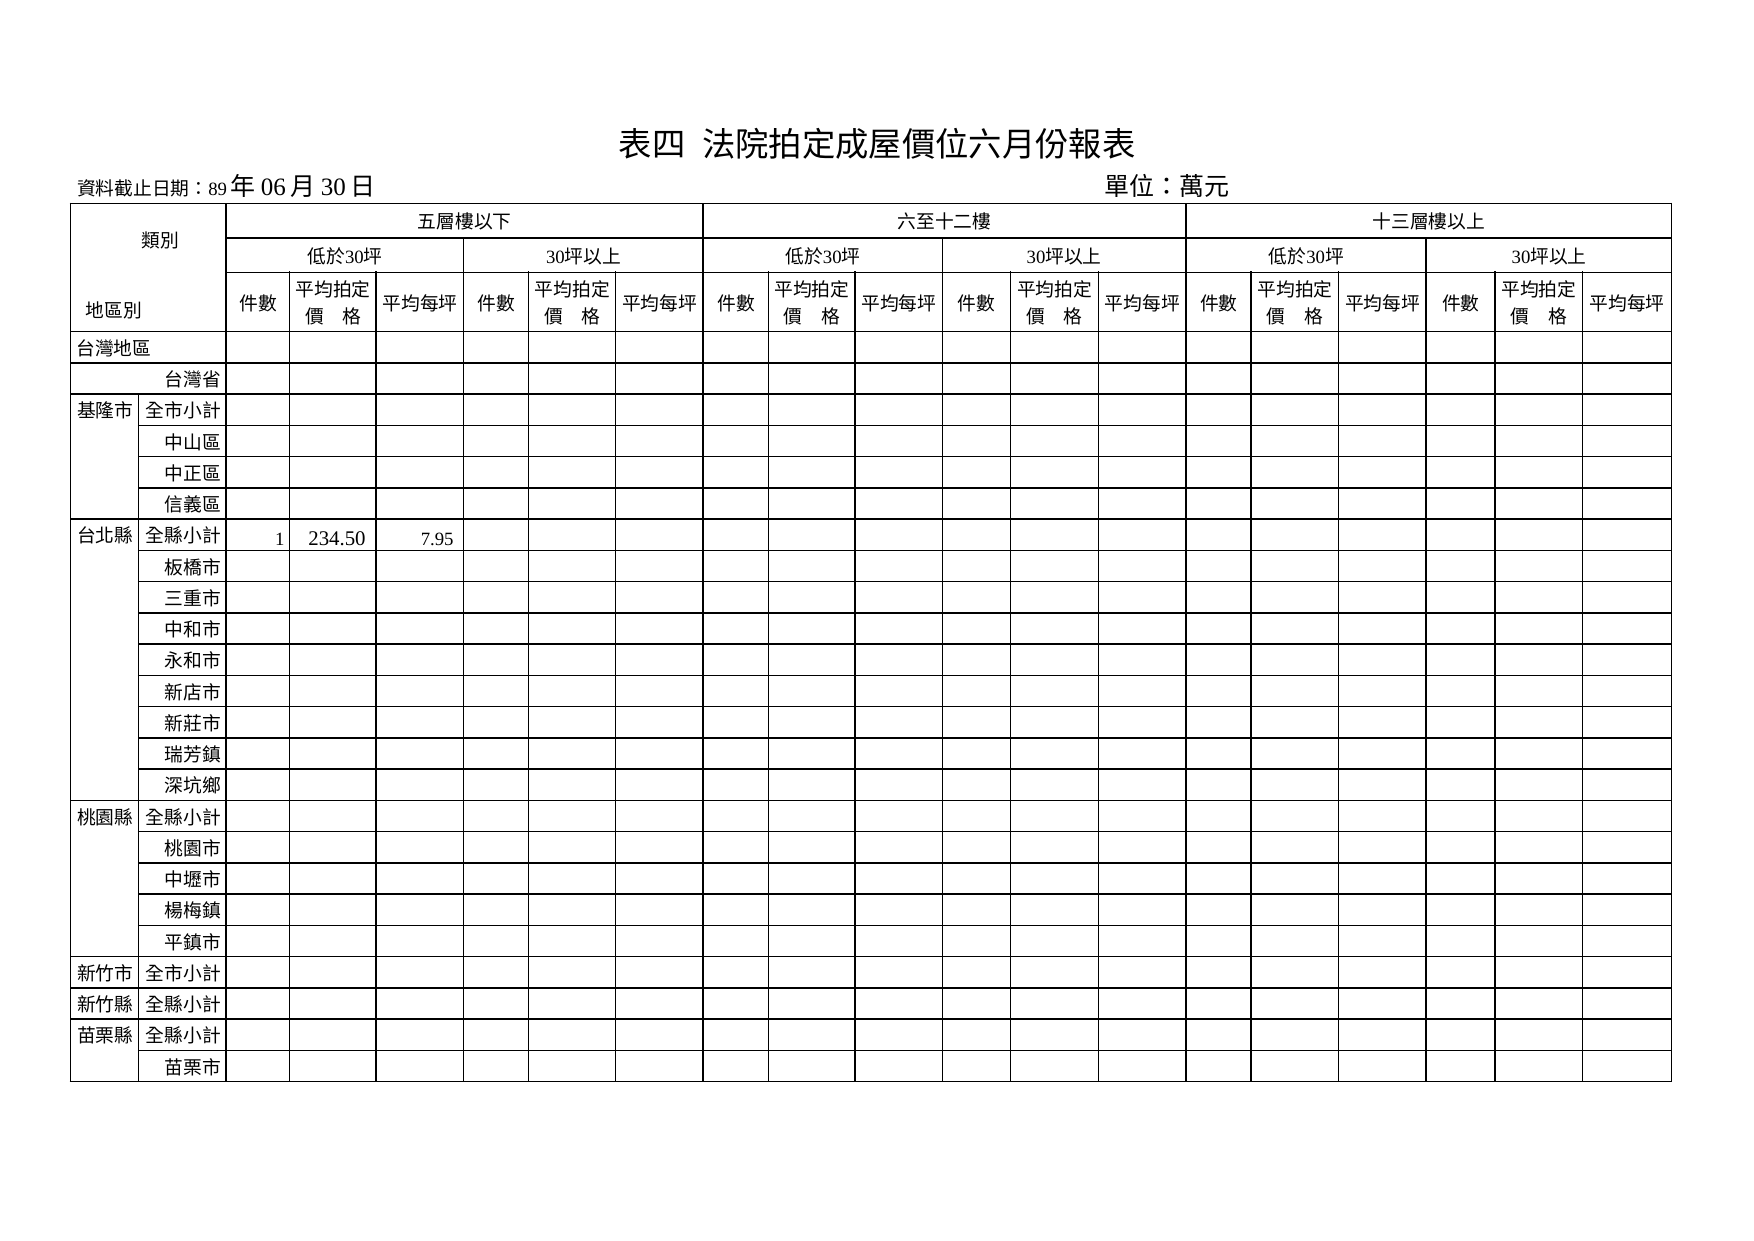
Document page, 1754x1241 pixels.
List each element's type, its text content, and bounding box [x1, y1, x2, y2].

table_cell [464, 614, 528, 643]
table_cell [1011, 1051, 1098, 1081]
table_cell [769, 614, 854, 643]
table_cell [1187, 614, 1250, 643]
table_cell [1099, 489, 1185, 518]
table_cell [529, 332, 615, 362]
table_cell [616, 1051, 702, 1081]
table_cell [227, 895, 289, 924]
table_cell [856, 864, 942, 893]
table_cell [1427, 676, 1494, 706]
table_cell [1583, 895, 1671, 924]
table_cell [1583, 332, 1671, 362]
table_cell 新莊市 [139, 707, 225, 737]
table_cell 全縣小計 [139, 520, 225, 549]
table_cell [943, 926, 1010, 956]
table_cell 平均拍定價 格 [1252, 273, 1338, 331]
table_cell 全縣小計 [139, 989, 225, 1018]
table_cell [704, 926, 768, 956]
table_header 六至十二樓 [704, 204, 1185, 237]
table_cell [769, 895, 854, 924]
table_cell [1496, 426, 1582, 456]
table_cell [704, 739, 768, 768]
table_cell [464, 676, 528, 706]
table_cell [704, 707, 768, 737]
table_cell 中山區 [139, 426, 225, 456]
table_cell 30坪以上 [943, 239, 1185, 271]
table_cell [1339, 645, 1425, 674]
table_cell [769, 676, 854, 706]
table_cell [616, 770, 702, 799]
table_cell [1099, 676, 1185, 706]
table_cell 平均每坪 [1583, 273, 1671, 331]
table_cell [769, 1020, 854, 1049]
table_cell 楊梅鎮 [139, 895, 225, 924]
table_cell [1496, 551, 1582, 581]
table_cell [1099, 1051, 1185, 1081]
table_cell 1 [227, 520, 289, 549]
table_cell 基隆市 [71, 395, 138, 424]
table_cell [1583, 989, 1671, 1018]
table_cell [1187, 957, 1250, 987]
table_cell [616, 395, 702, 424]
table_cell [1496, 457, 1582, 487]
table_cell [1099, 739, 1185, 768]
table_cell [704, 551, 768, 581]
table_cell [856, 926, 942, 956]
table_cell [943, 1020, 1010, 1049]
table_cell [377, 582, 463, 612]
table_cell [943, 645, 1010, 674]
table_cell [71, 675, 138, 706]
table_cell [377, 457, 463, 487]
table_cell [227, 926, 289, 956]
table_cell [1496, 707, 1582, 737]
table_cell [529, 457, 615, 487]
table_cell [1099, 989, 1185, 1018]
table_cell [1011, 895, 1098, 924]
table_cell [1099, 957, 1185, 987]
table_cell [856, 1020, 942, 1049]
table_cell 新店市 [139, 676, 225, 706]
table_cell [1496, 614, 1582, 643]
table_cell [616, 520, 702, 549]
table_cell [1427, 582, 1494, 612]
table_cell [377, 645, 463, 674]
table_cell [1339, 770, 1425, 799]
table_cell 板橋市 [139, 551, 225, 581]
table_cell [1339, 364, 1425, 393]
table_cell [856, 895, 942, 924]
table_cell [769, 426, 854, 456]
table_cell [227, 832, 289, 862]
table_cell 平均拍定價 格 [1011, 273, 1098, 331]
table_cell [1427, 551, 1494, 581]
table_cell [1011, 457, 1098, 487]
table_cell [290, 645, 375, 674]
table_cell [1496, 489, 1582, 518]
table_cell [290, 832, 375, 862]
table_cell [943, 1051, 1010, 1081]
table_cell [1099, 832, 1185, 862]
table_cell [943, 332, 1010, 362]
table_cell [1252, 676, 1338, 706]
table_cell [227, 489, 289, 518]
table_cell [1187, 582, 1250, 612]
table_cell [290, 739, 375, 768]
table_cell [529, 520, 615, 549]
table_cell [1187, 520, 1250, 549]
table_cell [943, 426, 1010, 456]
table_cell [704, 676, 768, 706]
table_cell [1339, 457, 1425, 487]
table_cell [769, 489, 854, 518]
table_cell [529, 582, 615, 612]
table_cell [616, 957, 702, 987]
table_cell [290, 489, 375, 518]
table_cell [616, 614, 702, 643]
table_cell [1187, 864, 1250, 893]
table_cell [1187, 332, 1250, 362]
table_cell [856, 426, 942, 456]
table_cell 平均每坪 [1339, 273, 1425, 331]
table_cell [290, 957, 375, 987]
table_cell [943, 364, 1010, 393]
table_cell [1252, 489, 1338, 518]
table_cell 平均拍定價 格 [1496, 273, 1582, 331]
table_cell [1187, 1051, 1250, 1081]
table_cell [1187, 489, 1250, 518]
table_cell [1339, 520, 1425, 549]
table_cell [71, 831, 138, 862]
table_cell [1427, 1051, 1494, 1081]
table_cell [943, 489, 1010, 518]
table_cell 信義區 [139, 489, 225, 518]
table_cell [377, 707, 463, 737]
table_cell [704, 645, 768, 674]
table_cell [71, 550, 138, 581]
table_cell [377, 739, 463, 768]
table_cell [377, 926, 463, 956]
table_cell [1583, 489, 1671, 518]
table_cell [71, 612, 138, 643]
table_cell [1099, 426, 1185, 456]
table_cell [1583, 364, 1671, 393]
table_cell 平鎮市 [139, 926, 225, 956]
table_cell [616, 864, 702, 893]
table_cell [1339, 676, 1425, 706]
table_cell [1099, 1020, 1185, 1049]
table_cell 平均每坪 [1099, 273, 1185, 331]
table_cell [1252, 801, 1338, 831]
table_cell [1496, 989, 1582, 1018]
table_cell [769, 832, 854, 862]
table_cell [1339, 614, 1425, 643]
table_cell [71, 862, 138, 893]
table_cell [290, 426, 375, 456]
table_cell [1187, 551, 1250, 581]
table_cell [704, 801, 768, 831]
table_cell [616, 332, 702, 362]
table_cell [227, 1051, 289, 1081]
table_cell [1583, 957, 1671, 987]
table_cell [377, 426, 463, 456]
table_cell [1427, 614, 1494, 643]
table_cell 平均每坪 [856, 273, 942, 331]
table_cell [1496, 1051, 1582, 1081]
table_cell [856, 739, 942, 768]
table_cell [769, 551, 854, 581]
table_cell [464, 332, 528, 362]
table_cell [377, 989, 463, 1018]
table_cell [1427, 864, 1494, 893]
table_cell [1011, 489, 1098, 518]
table_cell [704, 426, 768, 456]
table_cell [856, 489, 942, 518]
table_cell [943, 707, 1010, 737]
table_cell [1252, 739, 1338, 768]
table_cell 瑞芳鎮 [139, 739, 225, 768]
table_cell [1339, 957, 1425, 987]
table_cell [464, 364, 528, 393]
table_cell [1583, 395, 1671, 424]
table_cell [943, 989, 1010, 1018]
table_cell [704, 832, 768, 862]
table_cell [377, 957, 463, 987]
table_cell [529, 707, 615, 737]
table_cell [1099, 645, 1185, 674]
table_cell [1011, 395, 1098, 424]
table_cell [227, 582, 289, 612]
table_cell [377, 489, 463, 518]
table_cell [1583, 582, 1671, 612]
table_cell 件數 [1187, 273, 1250, 331]
table_cell 234.50 [290, 520, 375, 549]
table_cell [704, 770, 768, 799]
table_cell [227, 739, 289, 768]
table_cell [227, 989, 289, 1018]
table_cell [769, 957, 854, 987]
table_cell 全市小計 [139, 957, 225, 987]
table_cell [943, 832, 1010, 862]
table_cell [1099, 582, 1185, 612]
table_cell [464, 895, 528, 924]
table_cell [769, 707, 854, 737]
table_cell [856, 645, 942, 674]
table_cell [377, 395, 463, 424]
table_cell [1339, 707, 1425, 737]
table_cell [464, 1020, 528, 1049]
table_cell [1339, 489, 1425, 518]
table_cell [704, 1020, 768, 1049]
table_cell [856, 1051, 942, 1081]
table_cell [71, 925, 138, 956]
table_cell 平均每坪 [616, 273, 702, 331]
table_cell [1339, 926, 1425, 956]
table_cell [464, 395, 528, 424]
table_cell [227, 707, 289, 737]
table_cell [943, 551, 1010, 581]
table_cell [1583, 520, 1671, 549]
table_cell [616, 926, 702, 956]
table_cell 低於30坪 [227, 239, 463, 271]
table_cell [464, 801, 528, 831]
table_cell [529, 989, 615, 1018]
table_cell [290, 551, 375, 581]
table_cell [290, 582, 375, 612]
table_cell [769, 770, 854, 799]
table_cell [1011, 426, 1098, 456]
table_cell [1496, 676, 1582, 706]
table_cell [227, 426, 289, 456]
table_cell [1011, 551, 1098, 581]
table_cell [1339, 801, 1425, 831]
table_cell [529, 551, 615, 581]
table_cell [1252, 614, 1338, 643]
table_cell [529, 395, 615, 424]
table_cell [71, 581, 138, 612]
table_cell [290, 895, 375, 924]
table_cell [464, 770, 528, 799]
table_cell [1583, 645, 1671, 674]
table_cell [227, 645, 289, 674]
table_cell [290, 332, 375, 362]
table_cell [1252, 364, 1338, 393]
table_cell [856, 457, 942, 487]
table_header 五層樓以下 [227, 204, 702, 237]
table_cell [227, 457, 289, 487]
table_cell [529, 1020, 615, 1049]
table_cell [1011, 989, 1098, 1018]
table_cell [1252, 1020, 1338, 1049]
table_cell 三重市 [139, 582, 225, 612]
table_cell [1583, 676, 1671, 706]
table_cell 7.95 [377, 520, 463, 549]
table_cell [1187, 801, 1250, 831]
table_cell 中正區 [139, 457, 225, 487]
table_cell [1011, 582, 1098, 612]
table_cell [1583, 426, 1671, 456]
table_cell [1011, 957, 1098, 987]
table_cell [856, 551, 942, 581]
text 表四 法院拍定成屋價位六月份報表 [77, 118, 1677, 166]
table_cell [71, 768, 138, 799]
table_cell [1187, 832, 1250, 862]
table_cell [1252, 395, 1338, 424]
table_cell [227, 957, 289, 987]
table_cell [616, 457, 702, 487]
table_cell [529, 364, 615, 393]
table_cell [704, 489, 768, 518]
table_cell [1496, 832, 1582, 862]
table_cell [1011, 676, 1098, 706]
table_cell [529, 426, 615, 456]
table_cell [704, 332, 768, 362]
table_cell [1427, 770, 1494, 799]
table_cell [377, 551, 463, 581]
table_cell 全市小計 [139, 395, 225, 424]
table_cell [290, 1020, 375, 1049]
table_cell [943, 520, 1010, 549]
table_cell [704, 1051, 768, 1081]
table_cell [1496, 801, 1582, 831]
table_cell [769, 739, 854, 768]
table_cell 台灣地區 [71, 332, 225, 362]
table_cell 中和市 [139, 614, 225, 643]
table_cell [290, 926, 375, 956]
table_cell [704, 957, 768, 987]
table_cell [1496, 645, 1582, 674]
table_cell [1187, 364, 1250, 393]
table_cell 桃園市 [139, 832, 225, 862]
table_cell [943, 582, 1010, 612]
table_cell [464, 489, 528, 518]
table_cell [1583, 1051, 1671, 1081]
table_cell 新竹市 [71, 957, 138, 987]
table_cell 桃園縣 [71, 801, 138, 831]
table_cell [1339, 1051, 1425, 1081]
table_cell [1099, 520, 1185, 549]
table_cell [769, 926, 854, 956]
table_cell [1252, 426, 1338, 456]
table_cell [616, 707, 702, 737]
table_cell [1339, 426, 1425, 456]
table_cell [616, 645, 702, 674]
table_cell [227, 864, 289, 893]
table_cell [856, 957, 942, 987]
table_cell [1583, 832, 1671, 862]
table_cell [769, 395, 854, 424]
table_cell [1187, 1020, 1250, 1049]
table_cell [1011, 645, 1098, 674]
table_cell 件數 [227, 273, 289, 331]
table_cell [1011, 864, 1098, 893]
table_cell [464, 926, 528, 956]
table_cell 平均每坪 [377, 273, 463, 331]
table_cell [1496, 395, 1582, 424]
table_cell [1427, 489, 1494, 518]
table_cell [616, 364, 702, 393]
table_cell [227, 801, 289, 831]
table_cell [71, 1050, 138, 1081]
table_cell [1427, 926, 1494, 956]
table_cell [1427, 895, 1494, 924]
table_cell [529, 614, 615, 643]
table_cell 新竹縣 [71, 989, 138, 1018]
table_cell [464, 645, 528, 674]
table_cell [1496, 1020, 1582, 1049]
table_cell [464, 864, 528, 893]
table_cell [704, 864, 768, 893]
table_cell [290, 614, 375, 643]
table_cell [1252, 645, 1338, 674]
table_cell [856, 676, 942, 706]
table_cell [704, 520, 768, 549]
table_cell [616, 676, 702, 706]
table_cell [1427, 332, 1494, 362]
table_cell [704, 582, 768, 612]
table_cell [769, 864, 854, 893]
table_cell [769, 801, 854, 831]
table_cell [769, 332, 854, 362]
table_cell [704, 614, 768, 643]
table_cell [1583, 1020, 1671, 1049]
table_cell [1427, 520, 1494, 549]
table_cell [1252, 832, 1338, 862]
table_cell [1011, 770, 1098, 799]
table_cell [616, 739, 702, 768]
table_cell [529, 832, 615, 862]
table_cell [1099, 707, 1185, 737]
table_cell [1583, 864, 1671, 893]
table_cell [1496, 582, 1582, 612]
table_cell [71, 487, 138, 518]
table_cell [290, 364, 375, 393]
table_cell [856, 989, 942, 1018]
table_cell [1339, 989, 1425, 1018]
table_cell [769, 520, 854, 549]
table_cell [1252, 770, 1338, 799]
table_cell [71, 737, 138, 768]
table_cell 低於30坪 [704, 239, 942, 271]
table_cell [856, 770, 942, 799]
table_cell [1011, 707, 1098, 737]
table_cell [943, 770, 1010, 799]
table_cell [290, 864, 375, 893]
table_cell [1099, 864, 1185, 893]
table_cell [1187, 739, 1250, 768]
table_cell [529, 895, 615, 924]
table_cell [1099, 551, 1185, 581]
table_cell [464, 582, 528, 612]
table_cell [464, 426, 528, 456]
table_cell [1011, 364, 1098, 393]
table_cell [943, 395, 1010, 424]
table_cell [1187, 457, 1250, 487]
table_cell [616, 989, 702, 1018]
table_cell [1011, 926, 1098, 956]
table_cell [616, 801, 702, 831]
table_cell [1496, 364, 1582, 393]
table_cell [1427, 957, 1494, 987]
table_cell [377, 1020, 463, 1049]
text 資料截止日期：89年06月30日 單位：萬元 [77, 166, 1677, 203]
table_cell [1496, 895, 1582, 924]
table_cell [290, 770, 375, 799]
table_cell [1427, 801, 1494, 831]
table_cell 苗栗縣 [71, 1020, 138, 1049]
table_cell [1496, 520, 1582, 549]
table_cell [529, 926, 615, 956]
table_cell [769, 364, 854, 393]
table_cell [1583, 457, 1671, 487]
table_cell [1427, 645, 1494, 674]
table_cell [227, 551, 289, 581]
table_cell [616, 582, 702, 612]
table_cell [529, 1051, 615, 1081]
table_cell [227, 1020, 289, 1049]
table_cell [943, 457, 1010, 487]
table_cell [227, 676, 289, 706]
table_cell [704, 364, 768, 393]
table_cell [1583, 770, 1671, 799]
table_cell [529, 489, 615, 518]
table_cell [1427, 989, 1494, 1018]
table_cell 深坑鄉 [139, 770, 225, 799]
table_cell [1496, 332, 1582, 362]
table_cell [1099, 770, 1185, 799]
table_cell [769, 457, 854, 487]
table_cell 件數 [1427, 273, 1494, 331]
table_cell [1187, 426, 1250, 456]
table_cell [1427, 707, 1494, 737]
table_cell [856, 707, 942, 737]
table_cell [227, 364, 289, 393]
table_cell [529, 801, 615, 831]
table_cell [856, 395, 942, 424]
table_cell [1187, 645, 1250, 674]
table_cell [1252, 926, 1338, 956]
table_cell 台灣省 [139, 364, 225, 393]
table_cell 永和市 [139, 645, 225, 674]
table_cell [529, 770, 615, 799]
table_cell [290, 707, 375, 737]
table_cell 平均拍定價 格 [529, 273, 615, 331]
table_cell [377, 864, 463, 893]
table_cell [71, 643, 138, 674]
table_cell [1099, 364, 1185, 393]
table_cell [1252, 332, 1338, 362]
table_cell [464, 520, 528, 549]
table_cell [1252, 989, 1338, 1018]
table_cell [1187, 395, 1250, 424]
table_cell [227, 395, 289, 424]
table_cell 平均拍定價 格 [769, 273, 854, 331]
table_cell [943, 676, 1010, 706]
table_cell [464, 957, 528, 987]
table_cell [529, 676, 615, 706]
table_cell [943, 801, 1010, 831]
table_cell [290, 457, 375, 487]
table_cell [616, 551, 702, 581]
table_cell [856, 520, 942, 549]
table_cell [1496, 739, 1582, 768]
table_cell [71, 893, 138, 924]
table_cell [227, 332, 289, 362]
table_cell [1252, 864, 1338, 893]
table_cell [1252, 551, 1338, 581]
table_cell [1011, 614, 1098, 643]
table_cell [1339, 332, 1425, 362]
table_cell 台北縣 [71, 520, 138, 549]
table_cell [377, 364, 463, 393]
table_cell [1339, 864, 1425, 893]
table_cell [856, 364, 942, 393]
table_cell [616, 426, 702, 456]
table_cell [769, 582, 854, 612]
table_cell [377, 801, 463, 831]
table_cell [1187, 676, 1250, 706]
table_cell [1011, 801, 1098, 831]
table_cell [1339, 832, 1425, 862]
table_cell [1252, 957, 1338, 987]
table_cell [529, 957, 615, 987]
table_cell [464, 551, 528, 581]
table_cell [377, 832, 463, 862]
table_cell [943, 895, 1010, 924]
table_cell [1252, 707, 1338, 737]
table_cell [377, 332, 463, 362]
table_header 十三層樓以上 [1187, 204, 1671, 237]
table_cell [1583, 926, 1671, 956]
table_cell [71, 456, 138, 487]
table_cell [1011, 739, 1098, 768]
table_cell [856, 614, 942, 643]
table_cell 30坪以上 [464, 239, 702, 271]
table_cell [943, 739, 1010, 768]
table_cell [1252, 1051, 1338, 1081]
table_cell [1099, 614, 1185, 643]
table_cell [943, 957, 1010, 987]
table_cell [1427, 426, 1494, 456]
table_cell [1011, 832, 1098, 862]
table_cell [71, 425, 138, 456]
table_cell [1427, 364, 1494, 393]
table_cell [529, 864, 615, 893]
table_cell [1187, 707, 1250, 737]
table_cell [616, 489, 702, 518]
table_cell [1427, 395, 1494, 424]
table_cell [1011, 332, 1098, 362]
table_cell [943, 614, 1010, 643]
table_cell 平均拍定價 格 [290, 273, 375, 331]
table_header 類別 地區別 [71, 204, 225, 331]
table_cell [377, 1051, 463, 1081]
table_cell [1583, 551, 1671, 581]
table_cell [704, 395, 768, 424]
table_cell [616, 1020, 702, 1049]
table_cell 中壢市 [139, 864, 225, 893]
table_cell [704, 989, 768, 1018]
table_cell [227, 614, 289, 643]
table_cell [1187, 770, 1250, 799]
table_cell [1339, 895, 1425, 924]
table_cell [1252, 457, 1338, 487]
table_cell [1252, 895, 1338, 924]
table_cell [1187, 926, 1250, 956]
table_cell [1427, 832, 1494, 862]
table_cell [769, 1051, 854, 1081]
table_cell [71, 706, 138, 737]
table_cell [856, 832, 942, 862]
table_cell [1187, 895, 1250, 924]
table_cell 低於30坪 [1187, 239, 1425, 271]
table_cell [464, 739, 528, 768]
table_cell [377, 770, 463, 799]
table_cell 全縣小計 [139, 801, 225, 831]
table_cell [769, 989, 854, 1018]
table_cell [290, 395, 375, 424]
table_cell [1339, 739, 1425, 768]
table_cell [71, 364, 138, 393]
table_cell [1339, 1020, 1425, 1049]
table_cell [1496, 864, 1582, 893]
table_cell [1252, 582, 1338, 612]
table_cell [769, 645, 854, 674]
table_cell [464, 707, 528, 737]
table_cell [529, 739, 615, 768]
table_cell [943, 864, 1010, 893]
table_cell [856, 801, 942, 831]
table_cell [1099, 895, 1185, 924]
table_cell [1099, 801, 1185, 831]
table_cell [1583, 614, 1671, 643]
table_cell [616, 832, 702, 862]
table_cell [1583, 707, 1671, 737]
table_cell 30坪以上 [1427, 239, 1671, 271]
table_cell [1583, 801, 1671, 831]
table_cell 件數 [464, 273, 528, 331]
table_cell [1427, 1020, 1494, 1049]
table_cell [1339, 582, 1425, 612]
table_cell [856, 332, 942, 362]
table_cell [1427, 457, 1494, 487]
table_cell [1099, 332, 1185, 362]
table_cell [529, 645, 615, 674]
table_cell [290, 676, 375, 706]
table_cell [290, 989, 375, 1018]
table_cell [1099, 926, 1185, 956]
table_cell [1011, 1020, 1098, 1049]
table_cell [1583, 739, 1671, 768]
table_cell [1496, 926, 1582, 956]
table_cell 苗栗市 [139, 1051, 225, 1081]
table_cell [377, 614, 463, 643]
table_cell 件數 [704, 273, 768, 331]
table_cell [1187, 989, 1250, 1018]
table_cell [856, 582, 942, 612]
table_cell [377, 676, 463, 706]
table_cell 件數 [943, 273, 1010, 331]
table_cell [227, 770, 289, 799]
table_cell [464, 989, 528, 1018]
table_cell [464, 457, 528, 487]
table_cell [704, 457, 768, 487]
table_cell [616, 895, 702, 924]
table_cell [377, 895, 463, 924]
table_cell [1339, 551, 1425, 581]
table_cell 全縣小計 [139, 1020, 225, 1049]
table_cell [1099, 457, 1185, 487]
table_cell [1099, 395, 1185, 424]
table_cell [464, 832, 528, 862]
table_cell [1339, 395, 1425, 424]
table_cell [1496, 957, 1582, 987]
table_cell [1252, 520, 1338, 549]
table_cell [290, 1051, 375, 1081]
table_cell [704, 895, 768, 924]
table_cell [1427, 739, 1494, 768]
table_cell [290, 801, 375, 831]
table_cell [464, 1051, 528, 1081]
table_cell [1011, 520, 1098, 549]
table_cell [1496, 770, 1582, 799]
